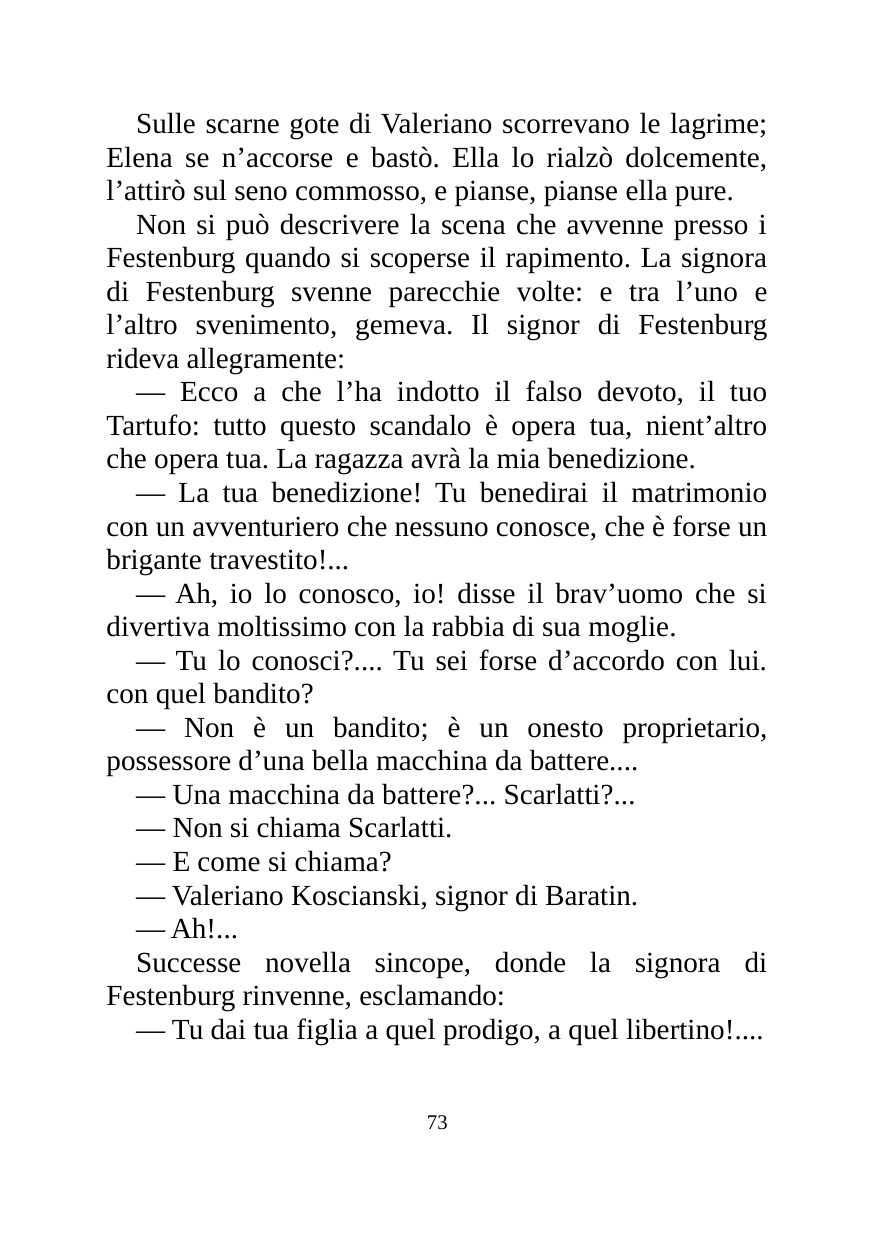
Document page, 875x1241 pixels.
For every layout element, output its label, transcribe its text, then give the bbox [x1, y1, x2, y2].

text — La tua benedizione! Tu benedirai il matrimonio con un avventuriero che nessuno conosce, che è forse un brigante travestito!... [106, 475, 768, 576]
text — Ecco a che l’ha indotto il falso devoto, il tuo Tartufo: tutto questo scandalo è opera tua, nient’altro che opera tua. La ragazza avrà la mia benedizione. [106, 374, 768, 475]
text — Una macchina da battere?... Scarlatti?... [106, 777, 768, 811]
text — E come si chiama? [106, 844, 768, 878]
text — Non è un bandito; è un onesto proprietario, possessore d’una bella macchina da battere.... [106, 710, 768, 777]
text — Non si chiama Scarlatti. [106, 811, 768, 844]
text Successe novella sincope, donde la signora di Festenburg rinvenne, esclamando: [106, 945, 768, 1012]
text Sulle scarne gote di Valeriano scorrevano le lagrime; Elena se n’accorse e bastò. Ella lo rialzò dolcemente, l’attirò sul seno commosso, e pianse, pianse ella pure. [106, 106, 768, 207]
text — Ah!... [106, 911, 768, 945]
text — Valeriano Koscianski, signor di Baratin. [106, 878, 768, 911]
text — Tu dai tua figlia a quel prodigo, a quel libertino!.... [106, 1012, 768, 1045]
text Non si può descrivere la scena che avvenne presso i Festenburg quando si scoperse il rapimento. La signora di Festenburg svenne parecchie volte: e tra l’uno e l’altro svenimento, gemeva. Il signor di Festenburg rideva allegramente: [106, 207, 768, 374]
text — Tu lo conosci?.... Tu sei forse d’accordo con lui. con quel bandito? [106, 643, 768, 710]
text — Ah, io lo conosco, io! disse il brav’uomo che si divertiva moltissimo con la rabbia di sua moglie. [106, 576, 768, 643]
